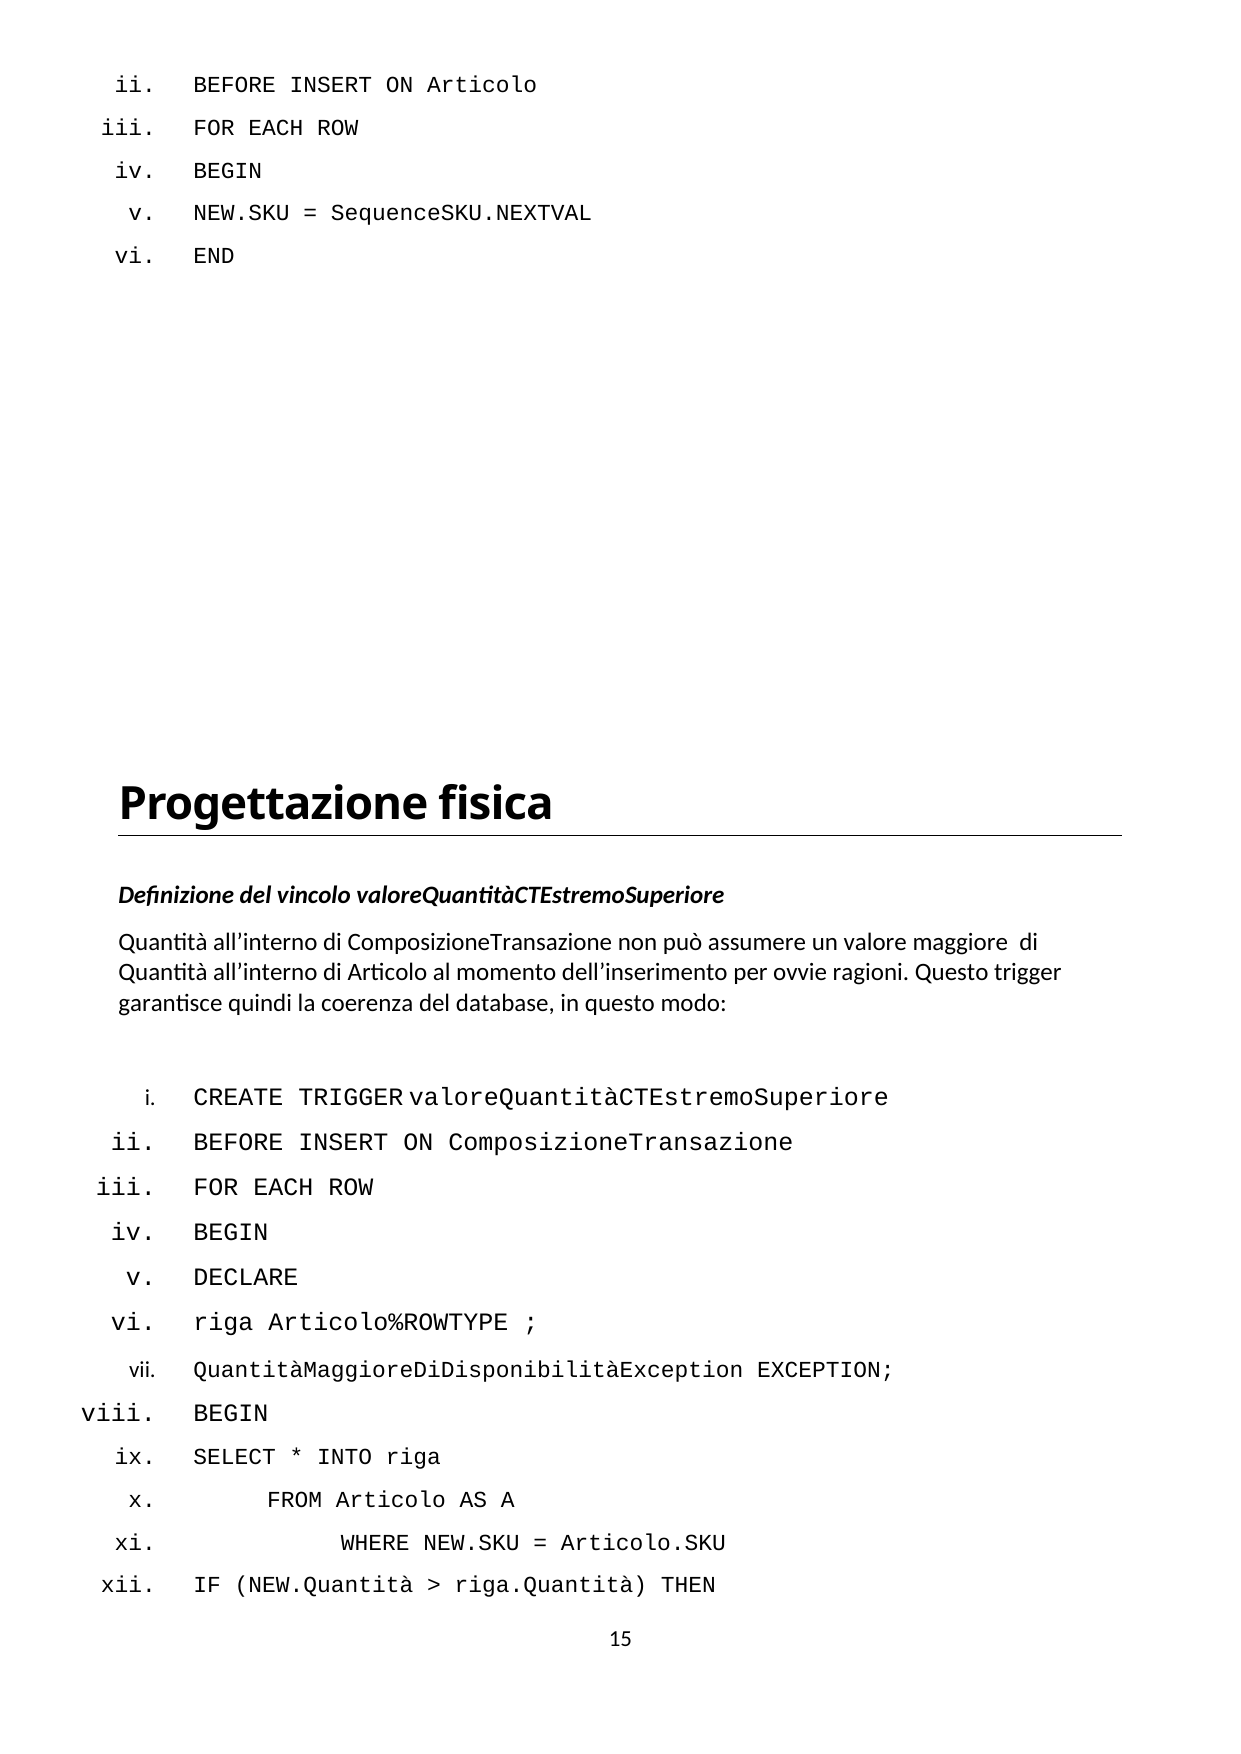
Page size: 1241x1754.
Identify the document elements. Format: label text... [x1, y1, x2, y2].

list CREATE TRIGGER valoreQuantitàCTEstremoSuperiore [156, 1081, 1122, 1113]
list SELECT * INTO riga [156, 1446, 1122, 1472]
list riga Articolo%ROWTYPE ; [156, 1310, 1122, 1338]
list BEGIN [156, 1220, 1122, 1248]
list BEFORE INSERT ON Articolo [156, 74, 1122, 100]
text Quantità all’interno di ComposizioneTransazione non può assumere un valore maggiore di Quantità all’interno di Articolo al momento dell’inserimento per ovvie ragioni. Questo trigger garantisce quindi la coerenza del database, in questo modo: [118, 926, 1122, 1018]
list FROM Articolo AS A [156, 1488, 1122, 1514]
list WHERE NEW.SKU = Articolo.SKU [156, 1531, 1122, 1557]
title Progettazione fisica [118, 771, 1122, 835]
list FOR EACH ROW [156, 116, 1122, 142]
list IF (NEW.Quantità > riga.Quantità) THEN [156, 1573, 1122, 1599]
list NEW.SKU = SequenceSKU.NEXTVAL [156, 202, 1122, 227]
list BEGIN [156, 159, 1122, 185]
list BEGIN [156, 1401, 1122, 1429]
list END [156, 244, 1122, 270]
list DECLARE [156, 1265, 1122, 1293]
text Definizione del vincolo valoreQuantitàCTEstremoSuperiore [118, 879, 1122, 909]
list BEFORE INSERT ON ComposizioneTransazione [156, 1130, 1122, 1158]
list QuantitàMaggioreDiDisponibilitàException EXCEPTION; [156, 1355, 1122, 1384]
list FOR EACH ROW [156, 1175, 1122, 1203]
